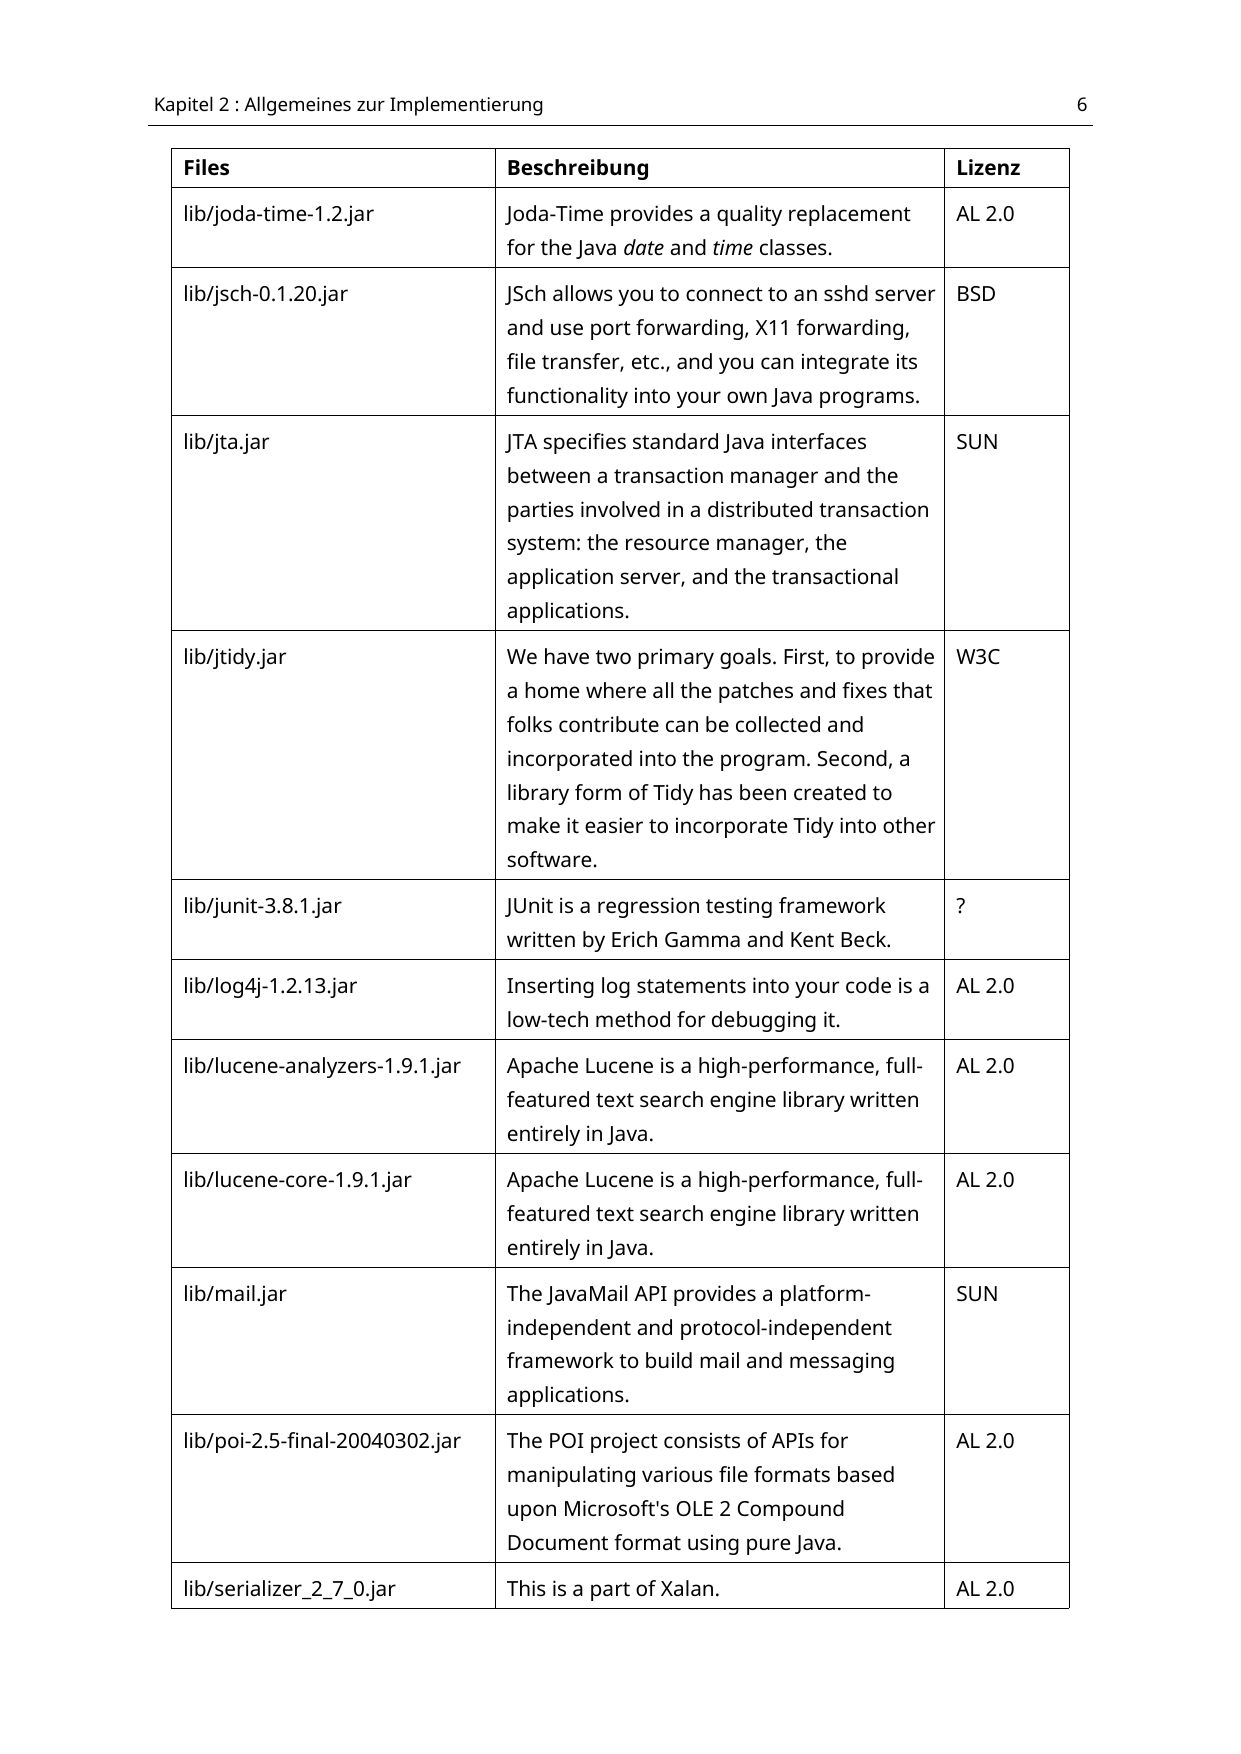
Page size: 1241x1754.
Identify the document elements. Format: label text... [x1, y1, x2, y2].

table_cell BSD [945, 268, 1069, 415]
table_cell lib/log4j-1.2.13.jar [172, 960, 495, 1039]
table_cell Apache Lucene is a high-performance, full-featured text search engine library written entirely in Java. [496, 1040, 944, 1153]
table_cell AL 2.0 [945, 960, 1069, 1039]
table_cell lib/joda-time-1.2.jar [172, 188, 495, 267]
table_header Lizenz [945, 149, 1069, 187]
table_header Beschreibung [496, 149, 944, 187]
table_cell The POI project consists of APIs for manipulating various file formats based upon Microsoft's OLE 2 Compound Document format using pure Java. [496, 1415, 944, 1562]
table_cell Apache Lucene is a high-performance, full-featured text search engine library written entirely in Java. [496, 1154, 944, 1267]
table_cell ? [945, 880, 1069, 959]
table_cell Inserting log statements into your code is a low-tech method for debugging it. [496, 960, 944, 1039]
table_header Files [172, 149, 495, 187]
table_cell lib/jsch-0.1.20.jar [172, 268, 495, 415]
table_cell SUN [945, 1268, 1069, 1414]
table_cell AL 2.0 [945, 188, 1069, 267]
table_cell JUnit is a regression testing framework written by Erich Gamma and Kent Beck. [496, 880, 944, 959]
table_cell The JavaMail API provides a platform-independent and protocol-independent framework to build mail and messaging applications. [496, 1268, 944, 1414]
table_cell AL 2.0 [945, 1040, 1069, 1153]
table_cell JSch allows you to connect to an sshd server and use port forwarding, X11 forwarding, file transfer, etc., and you can integrate its functionality into your own Java programs. [496, 268, 944, 415]
table_cell This is a part of Xalan. [496, 1563, 944, 1608]
table_cell lib/lucene-analyzers-1.9.1.jar [172, 1040, 495, 1153]
table_cell AL 2.0 [945, 1415, 1069, 1562]
table_cell lib/jtidy.jar [172, 631, 495, 879]
table_cell We have two primary goals. First, to provide a home where all the patches and fixes that folks contribute can be collected and incorporated into the program. Second, a library form of Tidy has been created to make it easier to incorporate Tidy into other software. [496, 631, 944, 879]
table_cell lib/junit-3.8.1.jar [172, 880, 495, 959]
table_cell Joda-Time provides a quality replacement for the Java date and time classes. [496, 188, 944, 267]
table_cell lib/serializer_2_7_0.jar [172, 1563, 495, 1608]
table_cell lib/jta.jar [172, 416, 495, 630]
table_cell W3C [945, 631, 1069, 879]
table_cell lib/mail.jar [172, 1268, 495, 1414]
table_cell AL 2.0 [945, 1154, 1069, 1267]
table_cell AL 2.0 [945, 1563, 1069, 1608]
table_cell lib/poi-2.5-final-20040302.jar [172, 1415, 495, 1562]
table_cell JTA specifies standard Java interfaces between a transaction manager and the parties involved in a distributed transaction system: the resource manager, the application server, and the transactional applications. [496, 416, 944, 630]
table_cell SUN [945, 416, 1069, 630]
table_cell lib/lucene-core-1.9.1.jar [172, 1154, 495, 1267]
